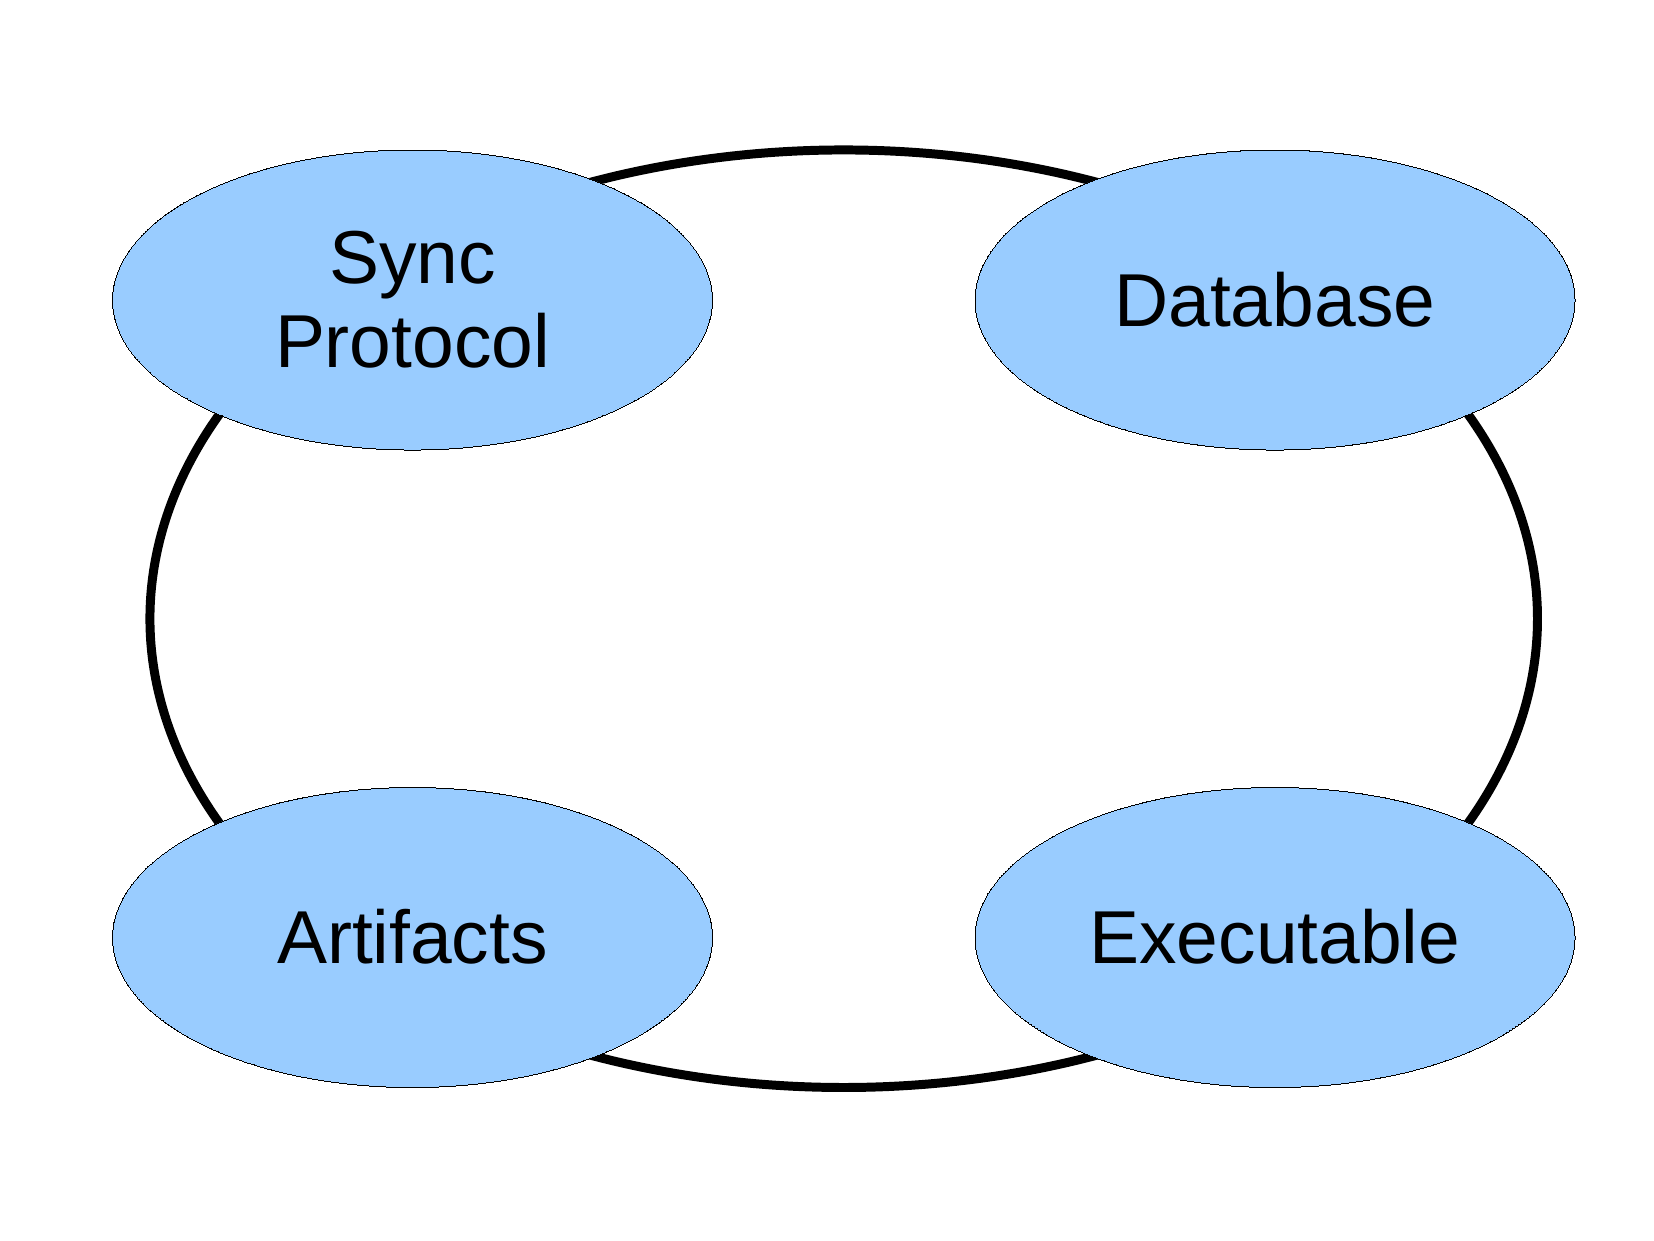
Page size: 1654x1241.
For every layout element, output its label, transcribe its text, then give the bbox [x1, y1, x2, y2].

text_box Database [975, 150, 1576, 451]
text_box Executable [975, 787, 1576, 1088]
text_box Artifacts [112, 787, 713, 1088]
text_box Sync Protocol [112, 150, 713, 451]
